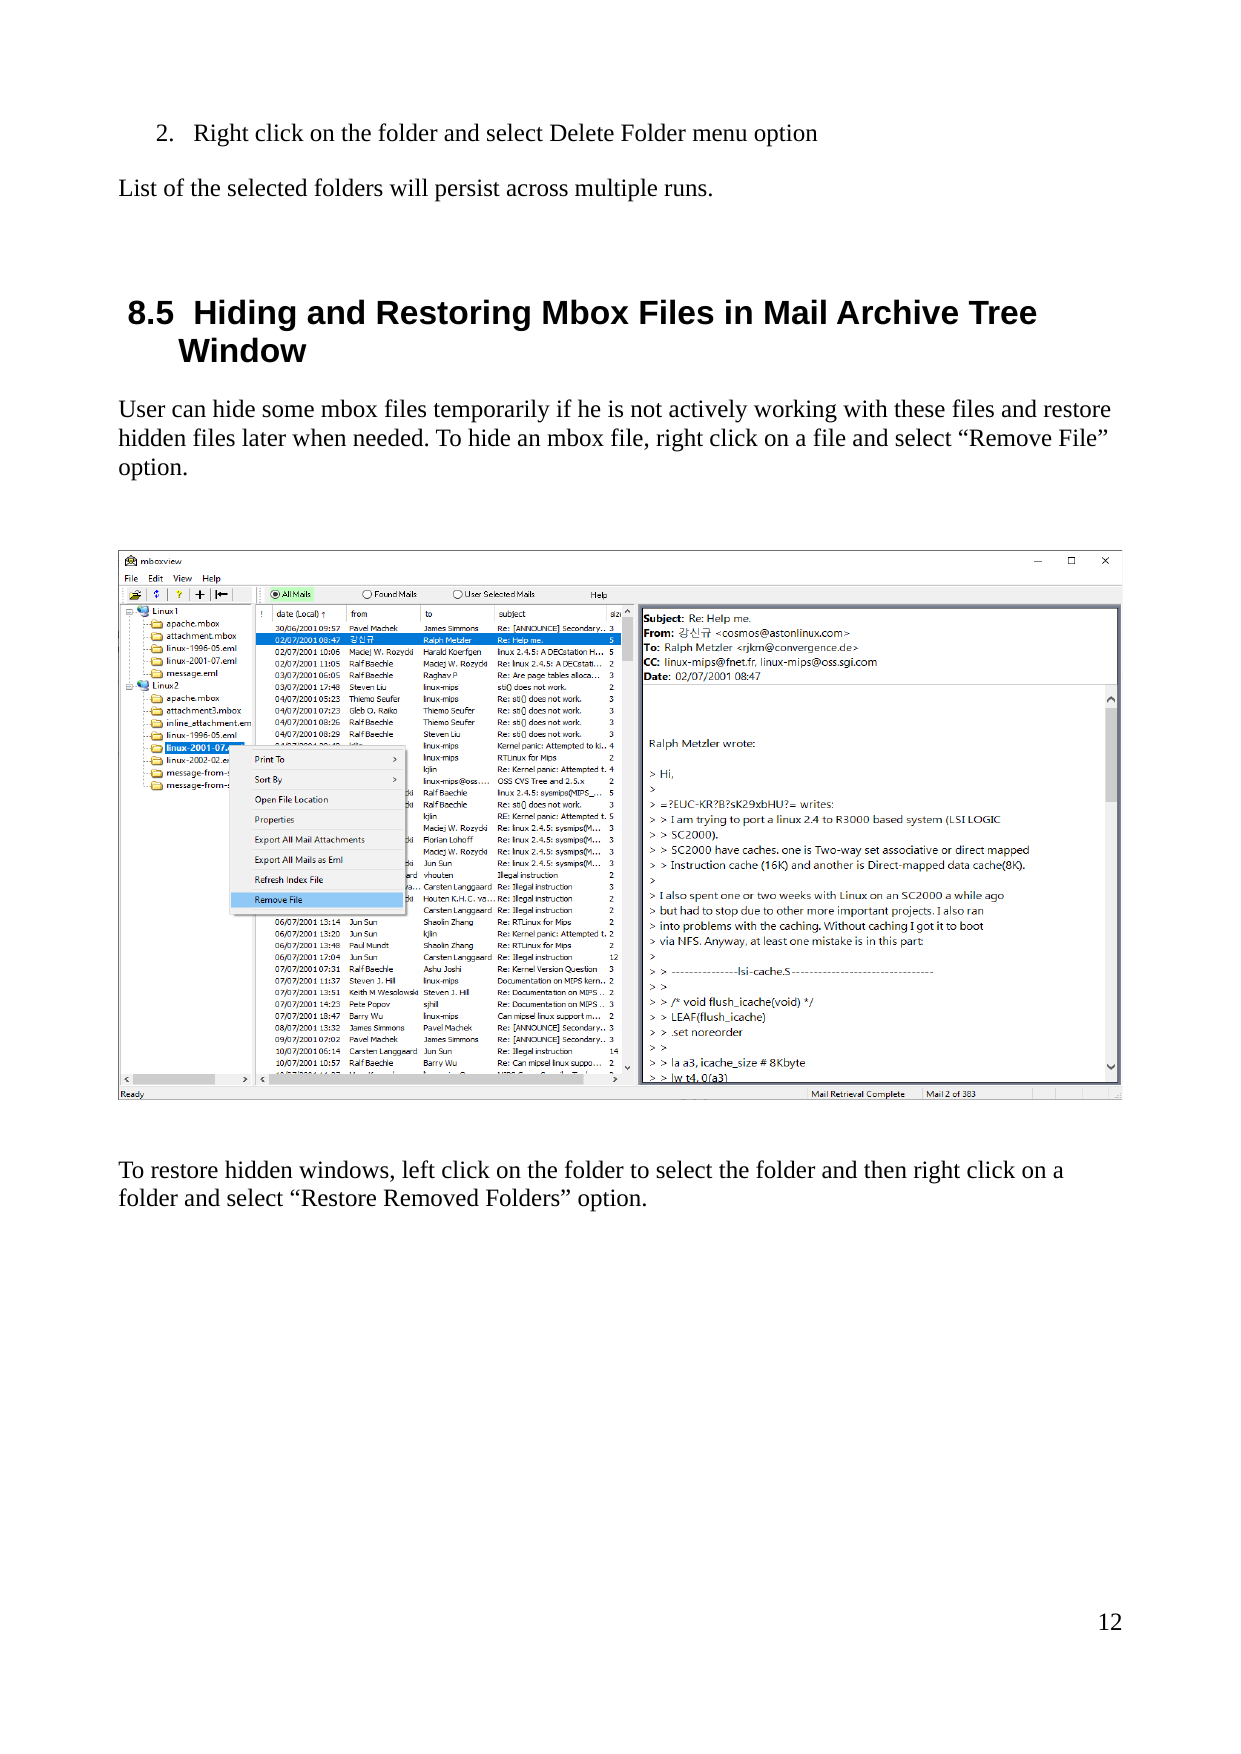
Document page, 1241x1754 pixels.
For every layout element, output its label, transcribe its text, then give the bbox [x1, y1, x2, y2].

text User can hide some mbox files temporarily if he is not actively working with these files and restore hidden files later when needed. To hide an mbox file, right click on a file and select “Remove File” option. [118, 394, 1122, 481]
text List of the selected folders will persist across multiple runs. [118, 173, 1122, 202]
text To restore hidden windows, left click on the folder to select the folder and then right click on a folder and select “Restore Removed Folders” option. [118, 1155, 1122, 1212]
list Right click on the folder and select Delete Folder menu option [156, 118, 1122, 147]
subtitle Hiding and Restoring Mbox Files in Mail Archive Tree Window [118, 293, 1122, 370]
picture [118, 550, 1123, 1100]
